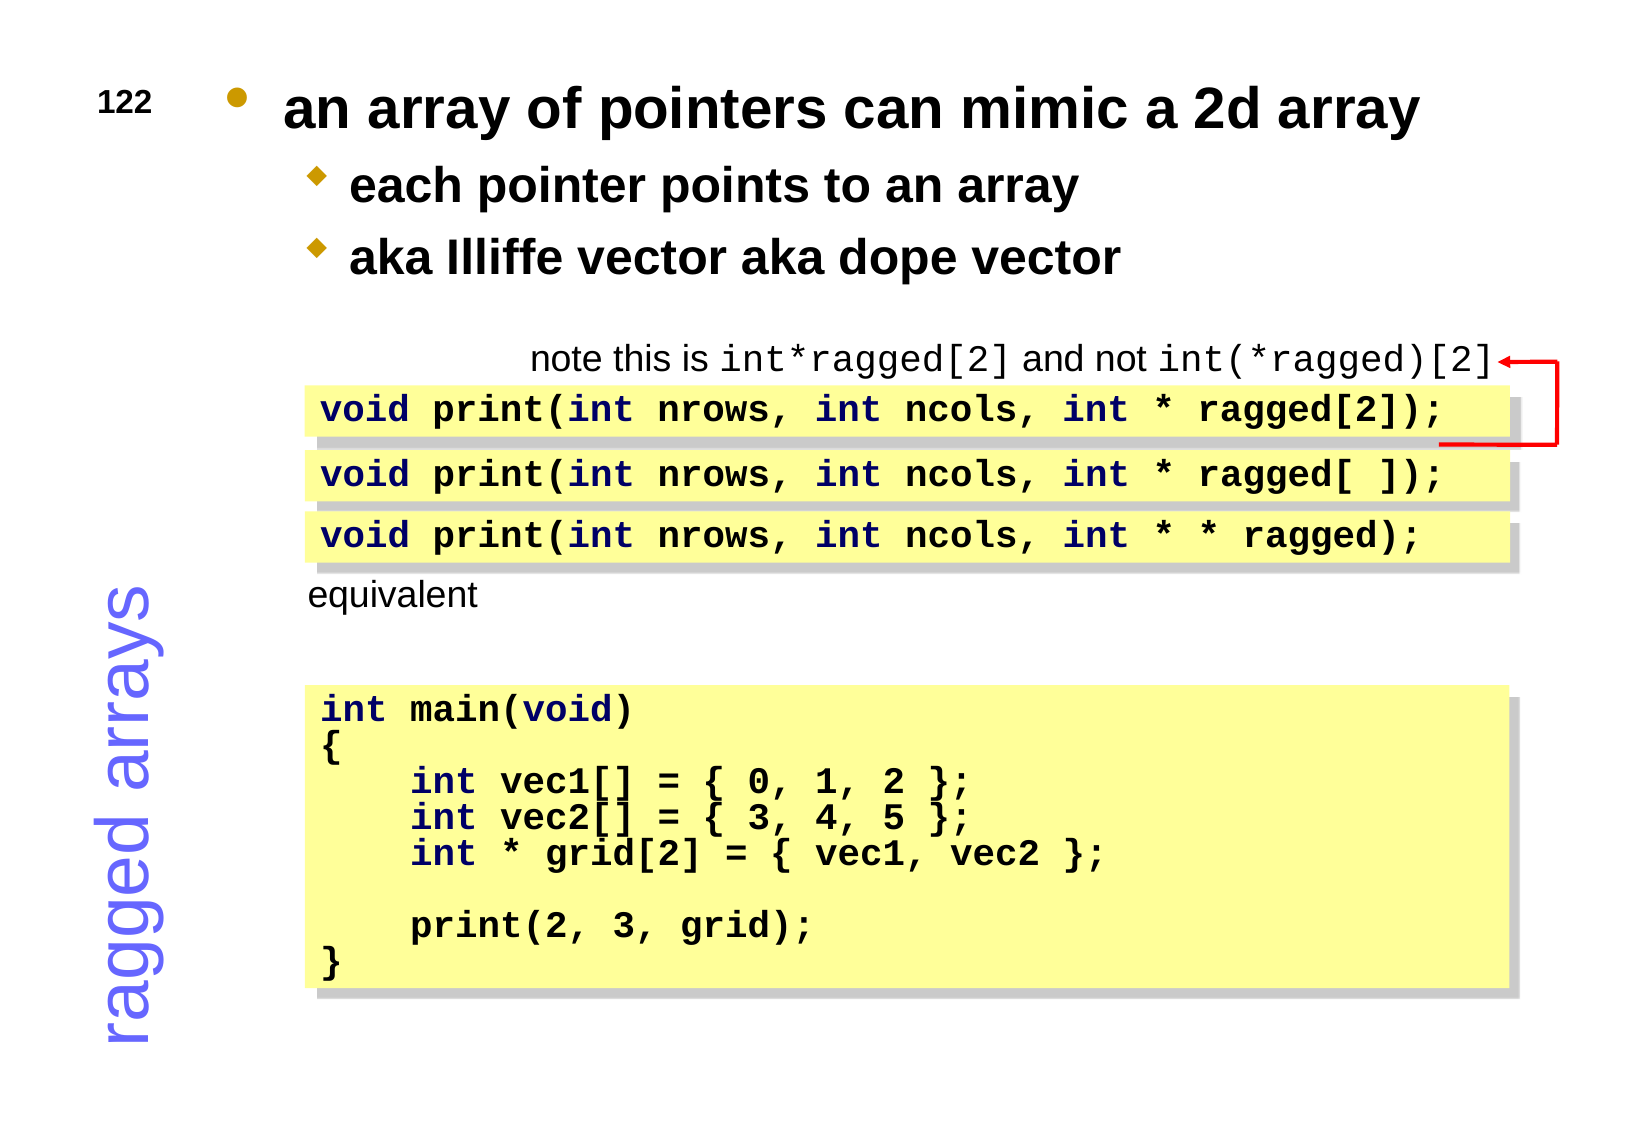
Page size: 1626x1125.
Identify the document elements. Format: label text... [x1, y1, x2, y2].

text_box note this is int*ragged[2] and not int(*ragged)[2] [304, 326, 1510, 387]
title ragged arrays [50, 187, 188, 1063]
text_box equivalent [292, 562, 577, 623]
list an array of pointers can mimic a 2d array each pointer points to an array aka Illiffe vector aka dope vector [212, 62, 1550, 1063]
text_box void print(int nrows, int ncols, int * ragged[2]); [304, 387, 1510, 437]
text_box void print(int nrows, int ncols, int * * ragged); [304, 511, 1511, 563]
text_box void print(int nrows, int ncols, int * ragged[ ]); [304, 450, 1511, 502]
text_box int main(void) { int vec1[] = { 0, 1, 2 }; int vec2[] = { 3, 4, 5 }; int * grid[2] = { vec1, vec2 }; print(2, 3, grid); } [304, 685, 1510, 989]
